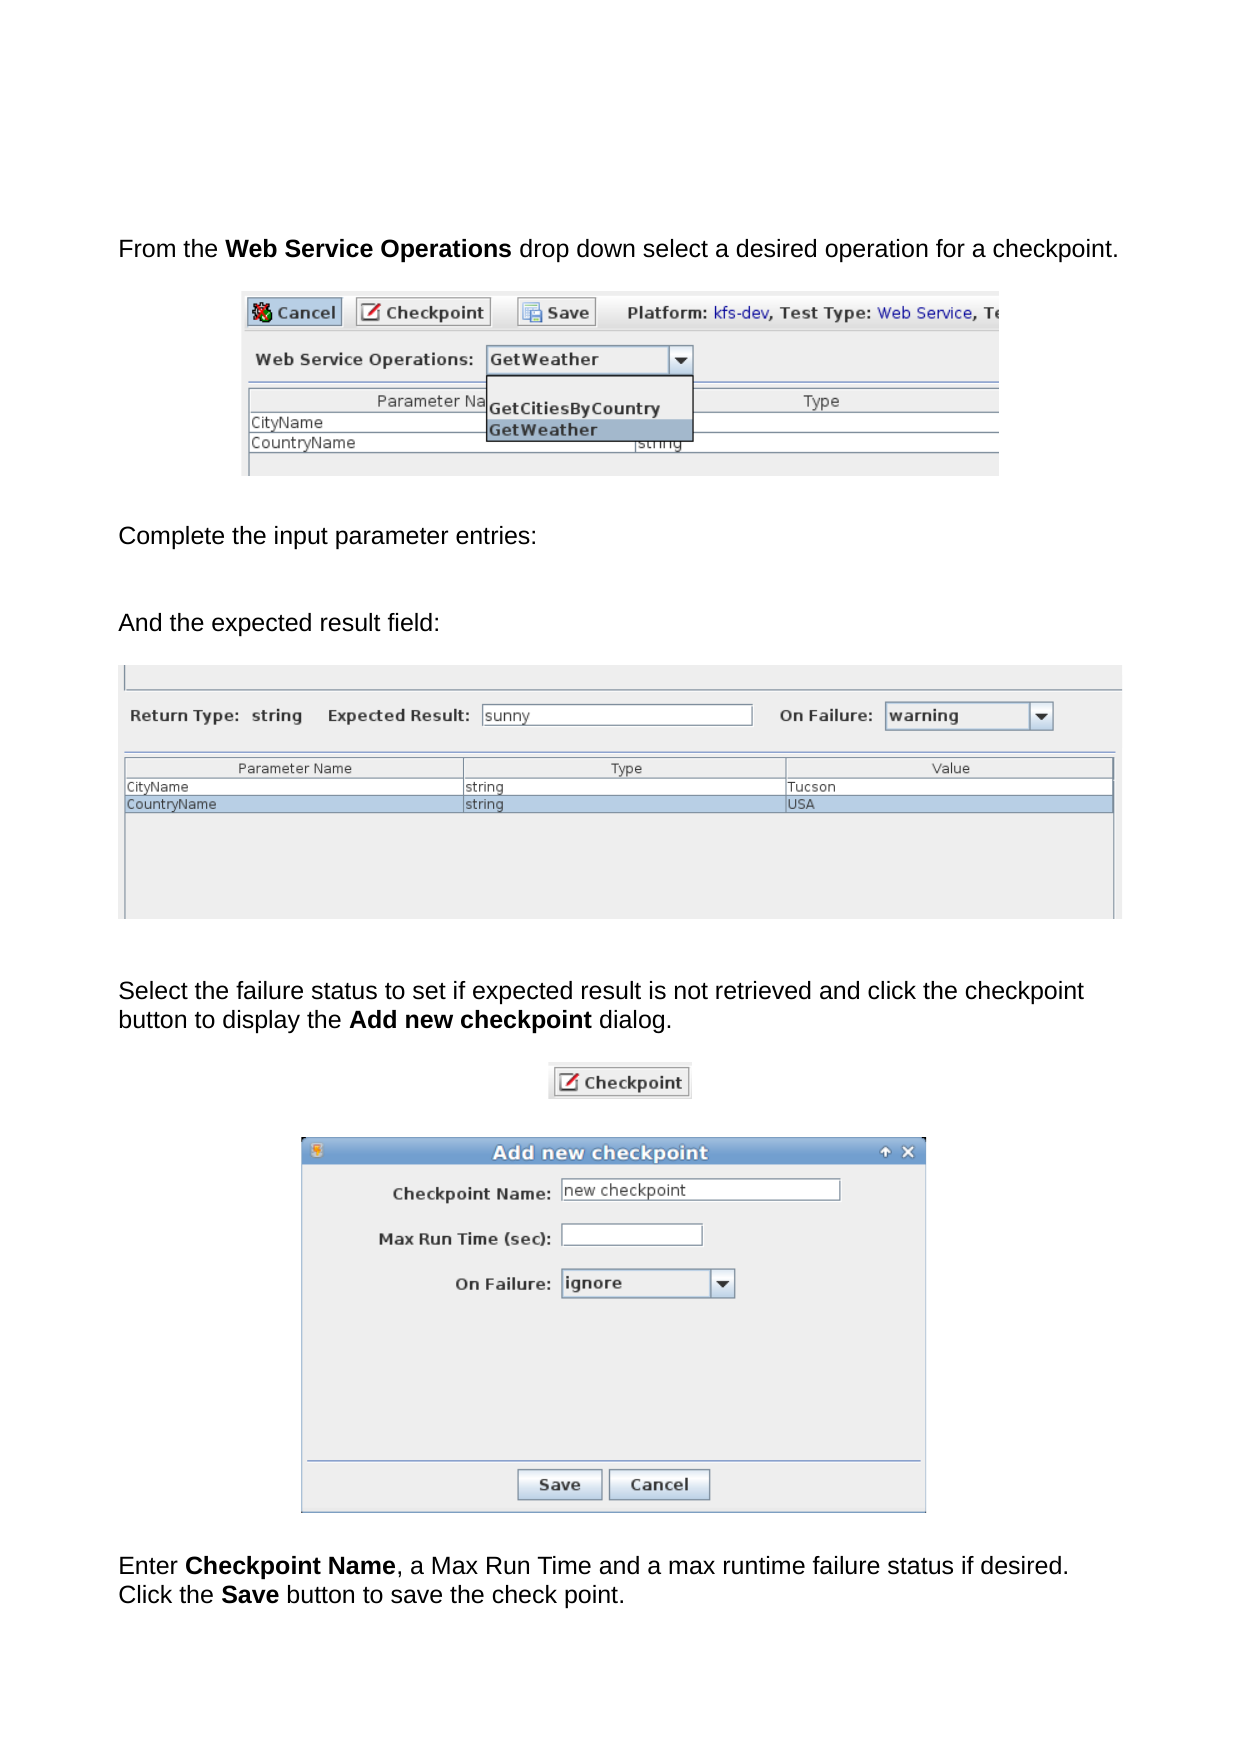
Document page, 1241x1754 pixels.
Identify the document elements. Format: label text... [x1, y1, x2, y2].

picture [241, 291, 999, 476]
picture [301, 1137, 927, 1513]
text Complete the input parameter entries: [118, 521, 1122, 550]
picture [118, 665, 1123, 919]
picture [548, 1062, 692, 1099]
text Select the failure status to set if expected result is not retrieved and click the checkpoint button to display the Add new checkpoint dialog. [118, 976, 1122, 1033]
text And the expected result field: [118, 608, 1122, 636]
text From the Web Service Operations drop down select a desired operation for a checkpoint. [118, 234, 1122, 263]
text Enter Checkpoint Name, a Max Run Time and a max runtime failure status if desired. Click the Save button to save the check point. [118, 1551, 1122, 1608]
